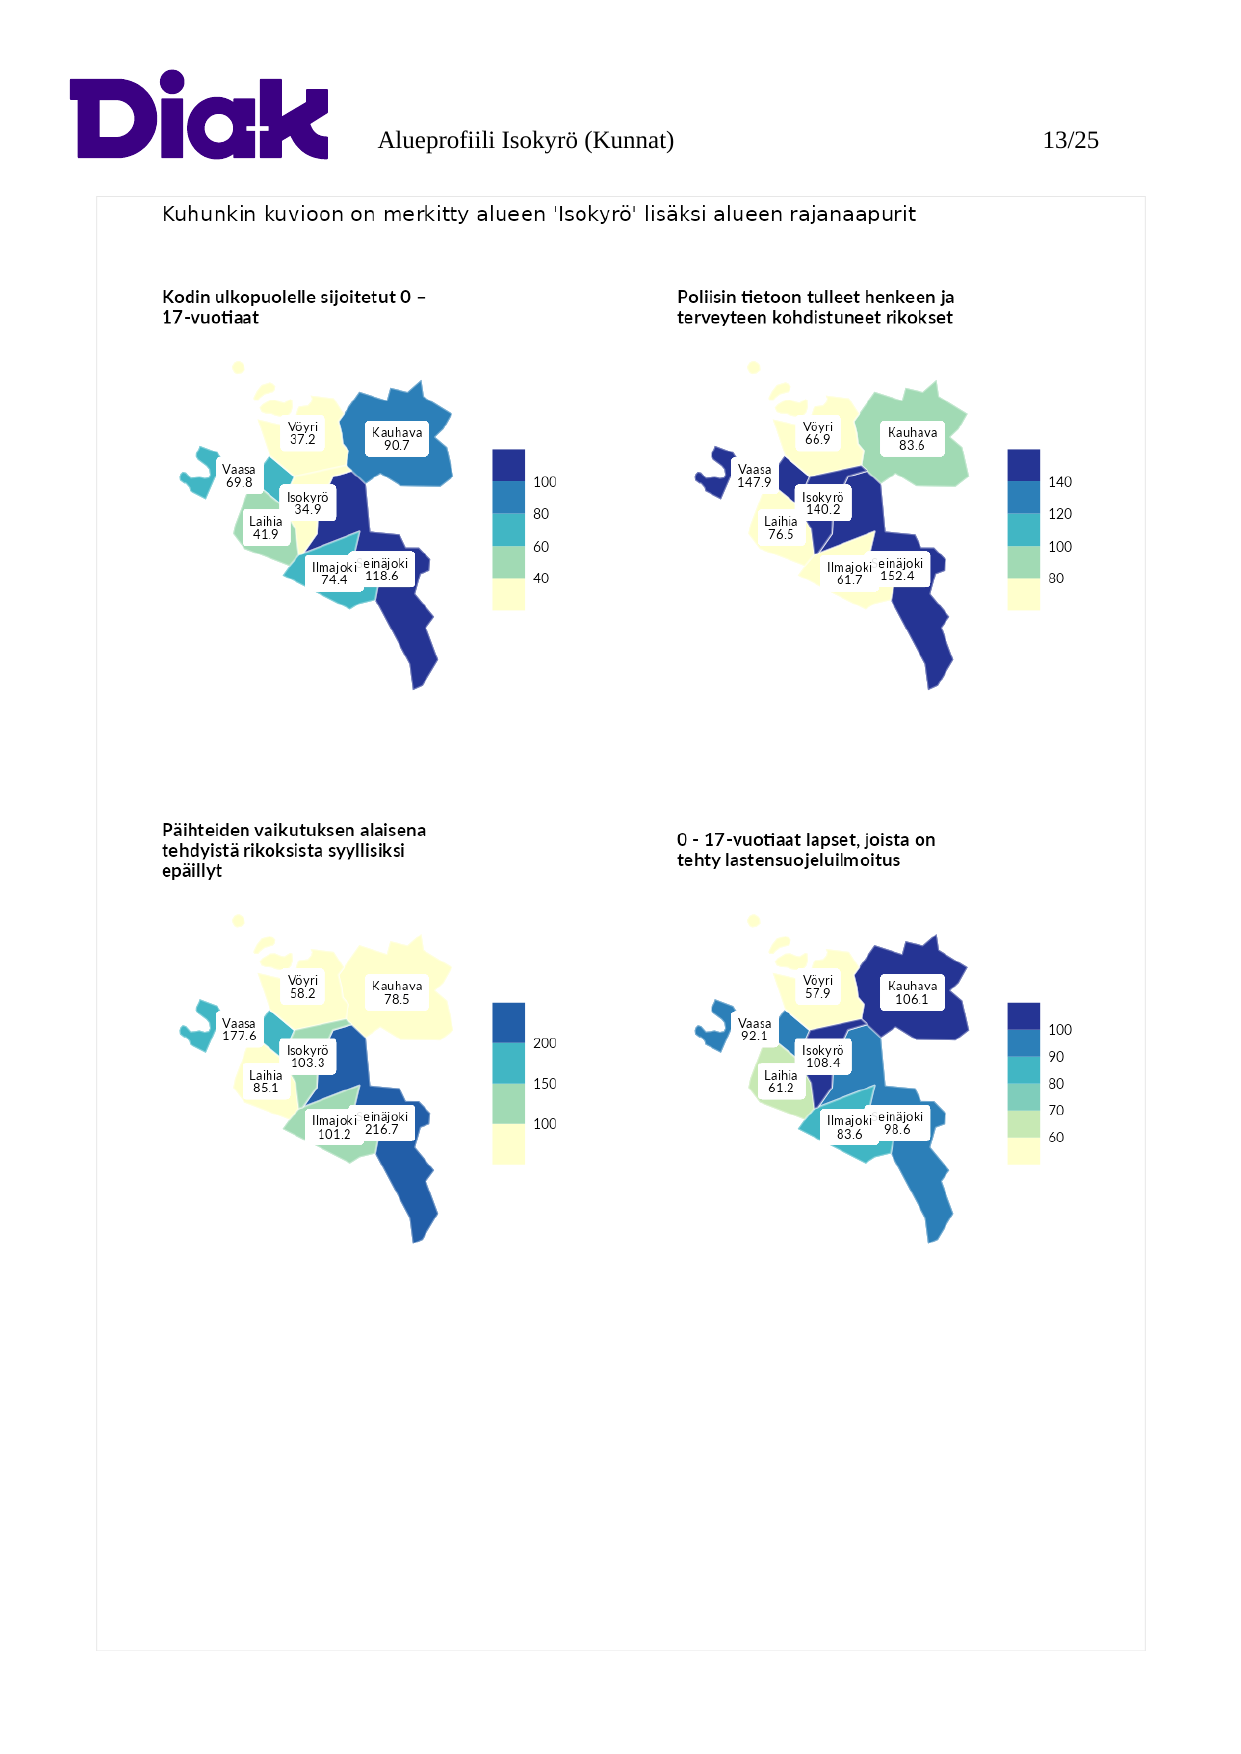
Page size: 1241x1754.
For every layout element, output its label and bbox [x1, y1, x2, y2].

picture [61, 196, 1179, 1651]
